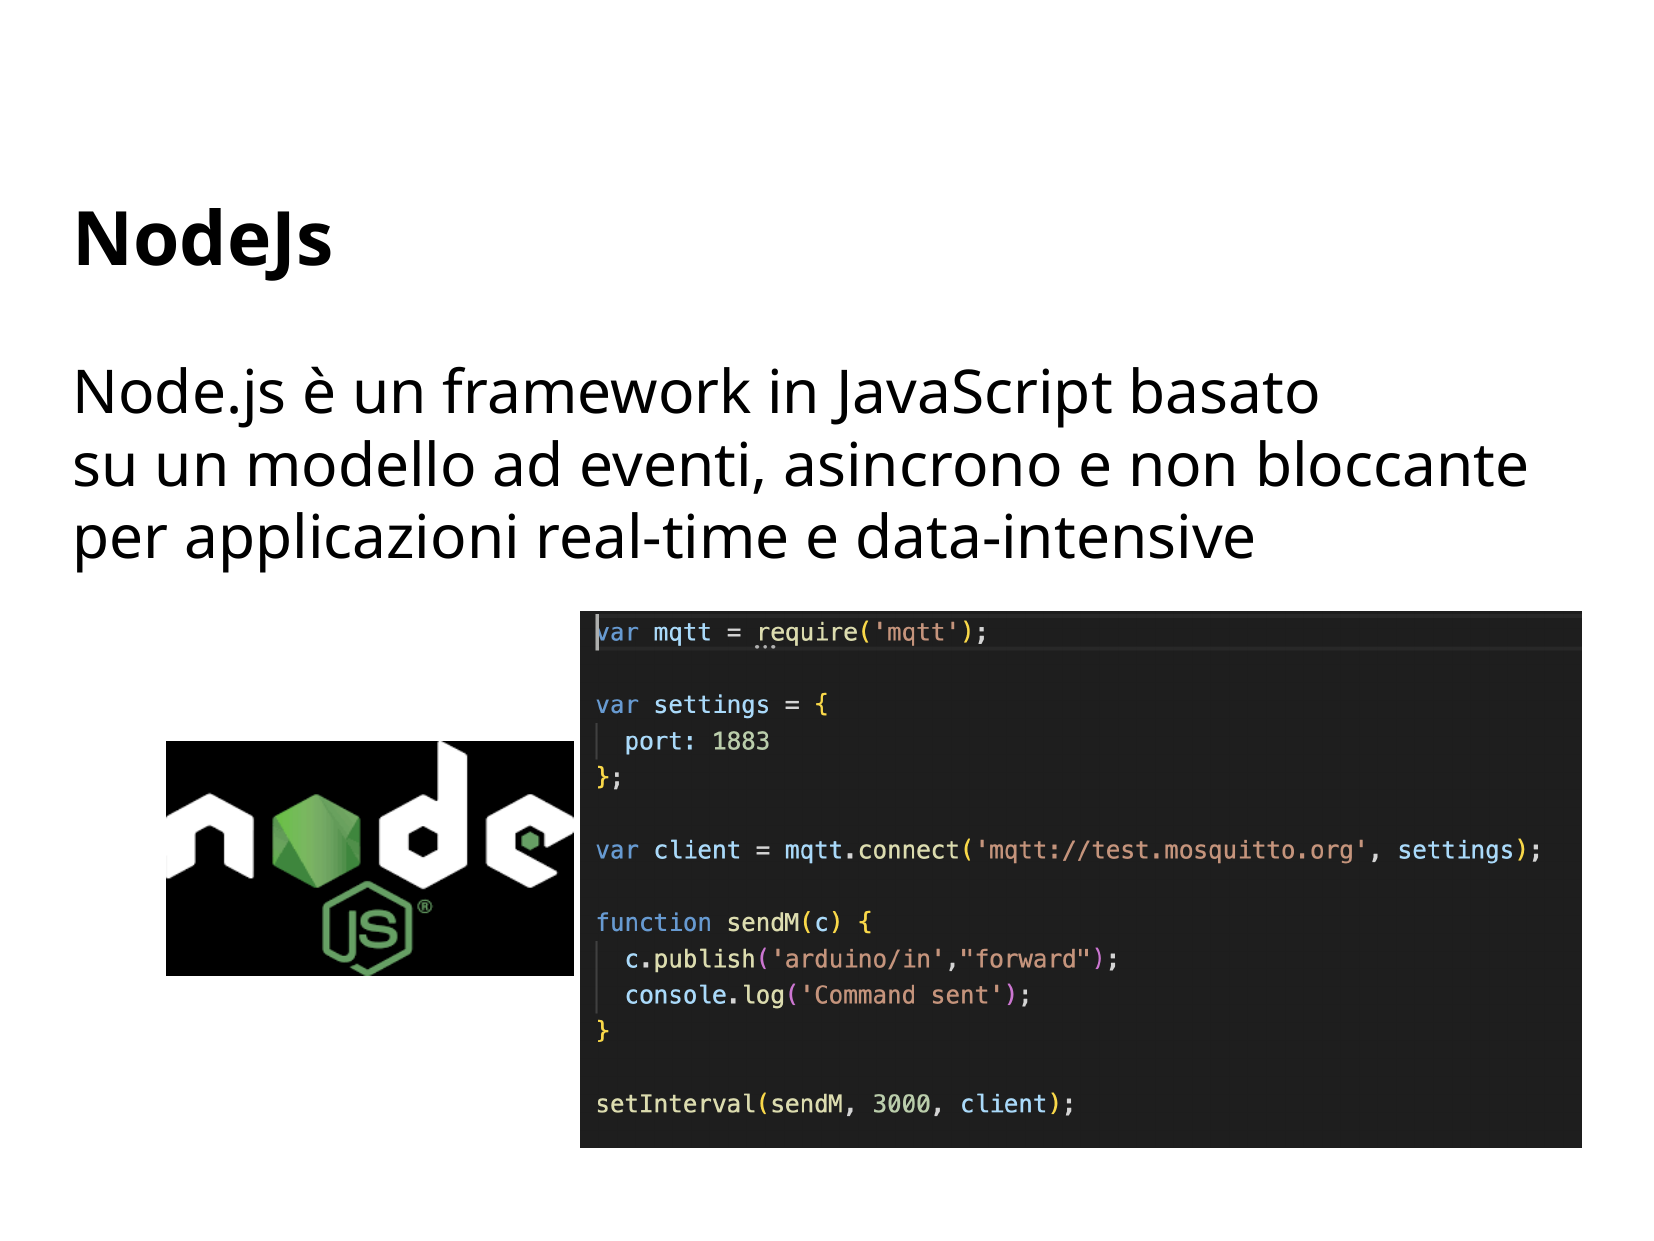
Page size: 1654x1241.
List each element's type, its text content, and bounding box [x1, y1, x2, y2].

picture [580, 611, 1582, 1148]
text_box Node.js è un framework in JavaScript basato su un modello ad eventi, asincrono e non bloccante per applicazioni real-time e data-intensive [72, 11, 1589, 957]
picture [166, 741, 574, 976]
text_box NodeJs [72, 132, 1561, 340]
